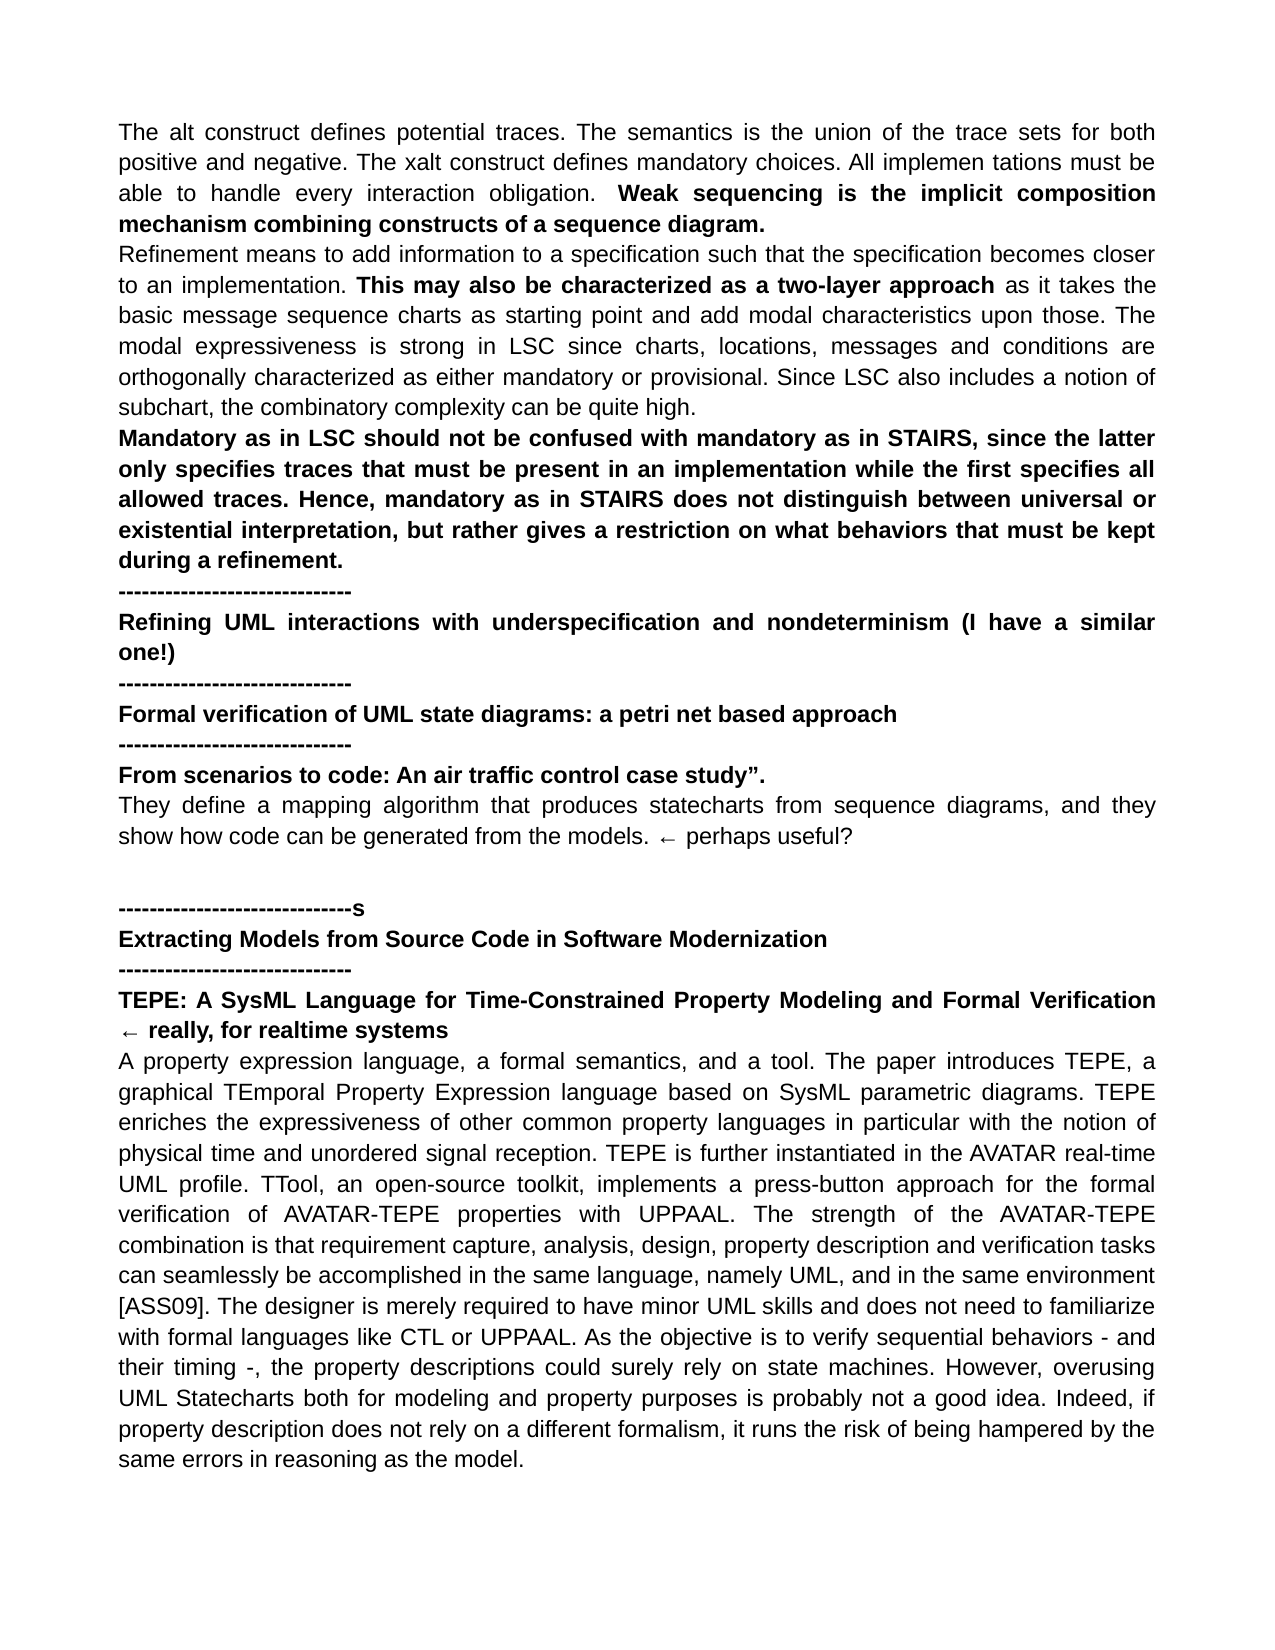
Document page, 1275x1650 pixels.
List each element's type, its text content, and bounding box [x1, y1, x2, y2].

text They define a mapping algorithm that produces statecharts from sequence diagrams, and they show how code can be generated from the models. ← perhaps useful? [118, 792, 1157, 849]
text TEPE: A SysML Language for Time-Constrained Property Modeling and Formal Verification ← really, for realtime systems [118, 986, 1157, 1044]
text Refinement means to add information to a specification such that the specification becomes closer to an implementation. This may also be characterized as a two-layer approach as it takes the basic message sequence charts as starting point and add modal characteristics upon those. The modal expressiveness is strong in LSC since charts, locations, messages and conditions are orthogonally characterized as either mandatory or provisional. Since LSC also includes a notion of subchart, the combinatory complexity can be quite high. [118, 241, 1157, 421]
text ------------------------------ [118, 731, 1157, 757]
text The alt construct defines potential traces. The semantics is the union of the trace sets for both positive and negative. The xalt construct defines mandatory choices. All implemen tations must be able to handle every interaction obligation. Weak sequencing is the implicit composition mechanism combining constructs of a sequence diagram. [118, 118, 1157, 237]
text Refining UML interactions with underspecification and nondeterminism (I have a similar one!) [118, 608, 1157, 666]
text A property expression language, a formal semantics, and a tool. The paper introduces TEPE, a graphical TEmporal Property Expression language based on SysML parametric diagrams. TEPE enriches the expressiveness of other common property languages in particular with the notion of physical time and unordered signal reception. TEPE is further instantiated in the AVATAR real-time UML profile. TTool, an open-source toolkit, implements a press-button approach for the formal verification of AVATAR-TEPE properties with UPPAAL. The strength of the AVATAR-TEPE combination is that requirement capture, analysis, design, property description and verification tasks can seamlessly be accomplished in the same language, namely UML, and in the same environment [ASS09]. The designer is merely required to have minor UML skills and does not need to familiarize with formal languages like CTL or UPPAAL. As the objective is to verify sequential behaviors - and their timing -, the property descriptions could surely rely on state machines. However, overusing UML Statecharts both for modeling and property purposes is probably not a good idea. Indeed, if property description does not rely on a different formalism, it runs the risk of being hampered by the same errors in reasoning as the model. [118, 1047, 1157, 1472]
text ------------------------------ [118, 956, 1157, 982]
text From scenarios to code: An air traffic control case study”. [118, 761, 1157, 788]
text ------------------------------ [118, 577, 1157, 604]
text Extracting Models from Source Code in Software Modernization [118, 925, 1157, 952]
text ------------------------------ [118, 669, 1157, 696]
text Mandatory as in LSC should not be confused with mandatory as in STAIRS, since the latter only specifies traces that must be present in an implementation while the first specifies all allowed traces. Hence, mandatory as in STAIRS does not distinguish between universal or existential interpretation, but rather gives a restriction on what behaviors that must be kept during a refinement. [118, 424, 1157, 574]
text Formal verification of UML state diagrams: a petri net based approach [118, 700, 1157, 727]
text ------------------------------s [118, 894, 1157, 921]
